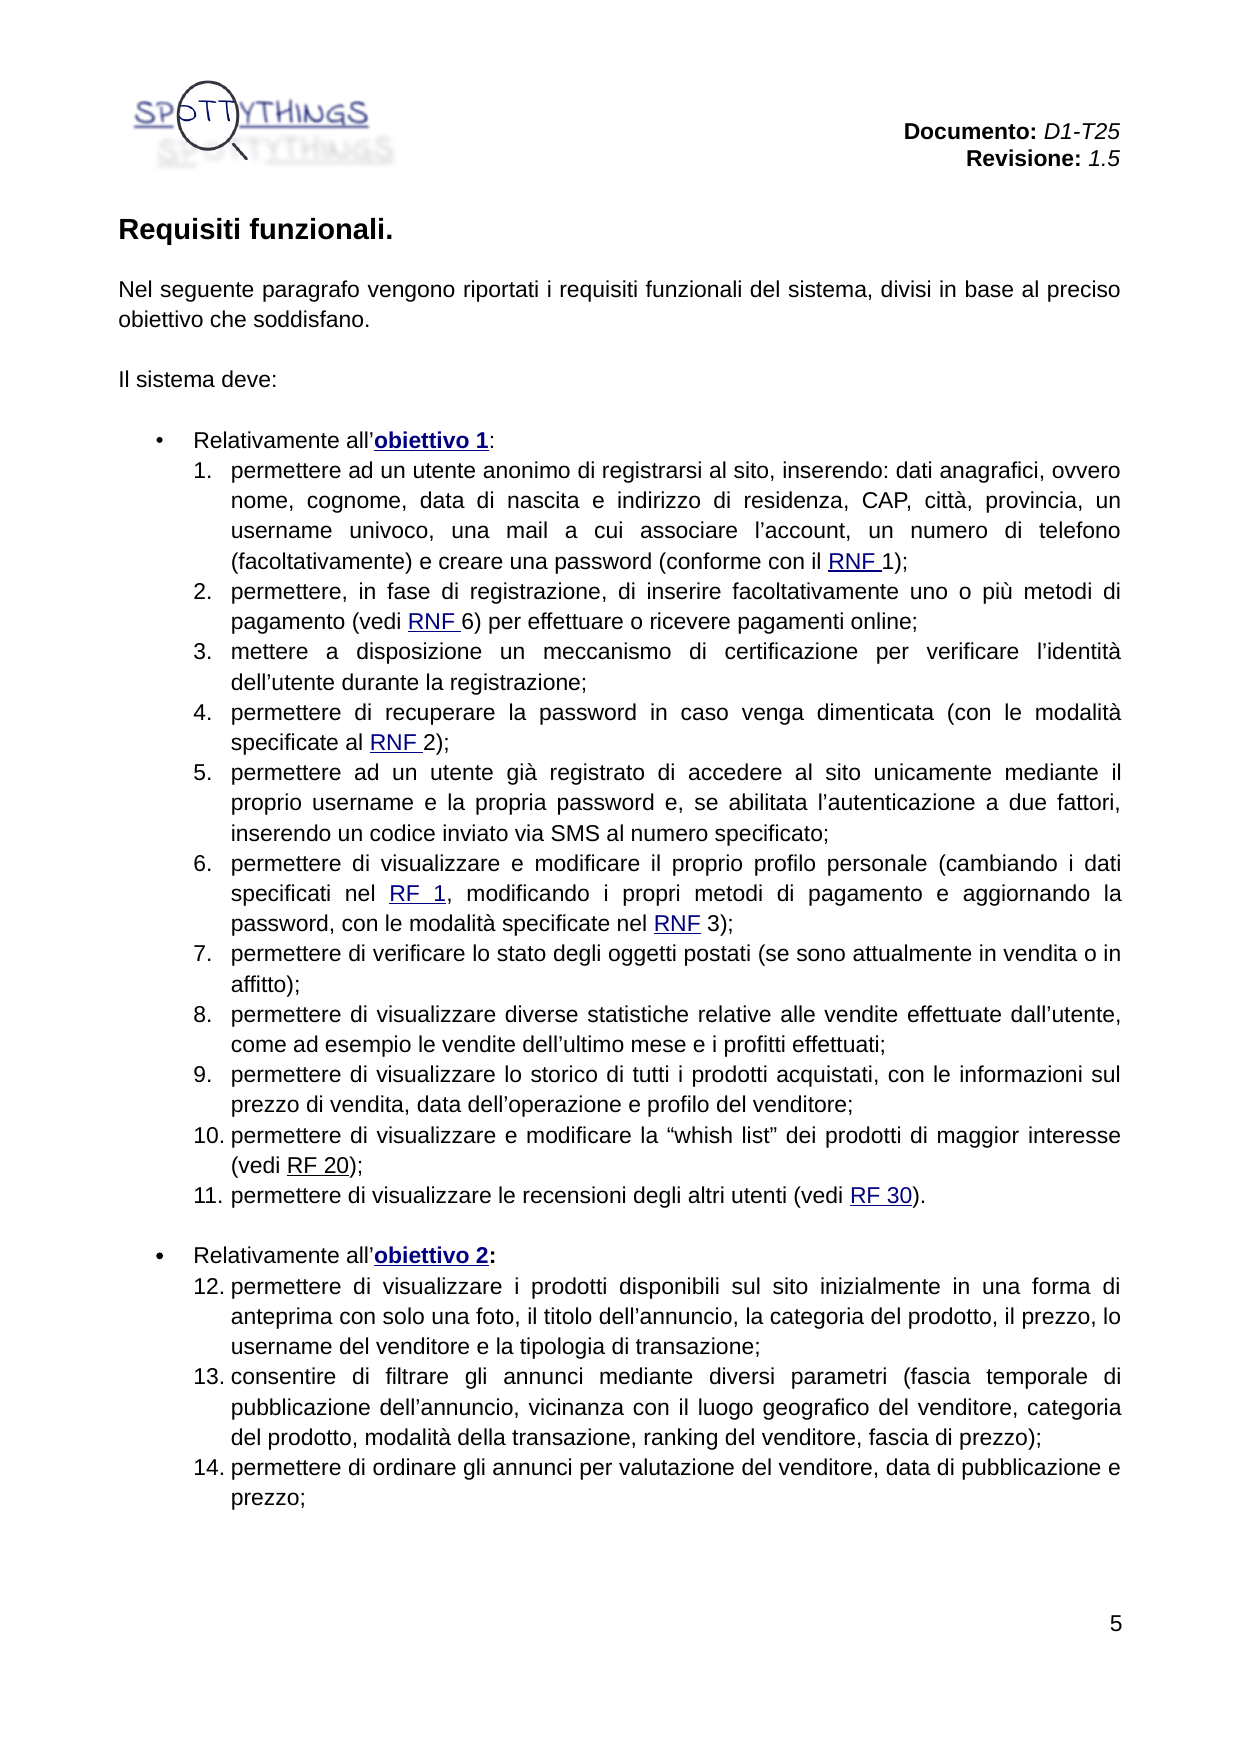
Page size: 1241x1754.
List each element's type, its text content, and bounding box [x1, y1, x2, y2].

text Nel seguente paragrafo vengono riportati i requisiti funzionali del sistema, divisi in base al preciso obiettivo che soddisfano. [118, 276, 1122, 332]
list permettere di visualizzare e modificare il proprio profilo personale (cambiando i dati specificati nel RF 1, modificando i propri metodi di pagamento e aggiornando la password, con le modalità specificate nel RNF 3); [193, 850, 1122, 937]
list permettere di visualizzare diverse statistiche relative alle vendite effettuate dall’utente, come ad esempio le vendite dell’ultimo mese e i profitti effettuati; [193, 1001, 1122, 1057]
list permettere di recuperare la password in caso venga dimenticata (con le modalità specificate al RNF 2); [193, 699, 1122, 755]
list permettere di visualizzare e modificare la “whish list” dei prodotti di maggior interesse (vedi RF 20); [193, 1122, 1122, 1178]
text Il sistema deve: [118, 366, 1122, 393]
list permettere di visualizzare lo storico di tutti i prodotti acquistati, con le informazioni sul prezzo di vendita, data dell’operazione e profilo del venditore; [193, 1061, 1122, 1118]
list Relativamente all’obiettivo 1: [156, 427, 1122, 453]
list permettere, in fase di registrazione, di inserire facoltativamente uno o più metodi di pagamento (vedi RNF 6) per effettuare o ricevere pagamenti online; [193, 578, 1122, 634]
list permettere di verificare lo stato degli oggetti postati (se sono attualmente in vendita o in affitto); [193, 940, 1122, 997]
list permettere di visualizzare i prodotti disponibili sul sito inizialmente in una forma di anteprima con solo una foto, il titolo dell’annuncio, la categoria del prodotto, il prezzo, lo username del venditore e la tipologia di transazione; [193, 1273, 1122, 1359]
list consentire di filtrare gli annunci mediante diversi parametri (fascia temporale di pubblicazione dell’annuncio, vicinanza con il luogo geografico del venditore, categoria del prodotto, modalità della transazione, ranking del venditore, fascia di prezzo); [193, 1363, 1122, 1450]
list permettere ad un utente già registrato di accedere al sito unicamente mediante il proprio username e la propria password e, se abilitata l’autenticazione a due fattori, inserendo un codice inviato via SMS al numero specificato; [193, 759, 1122, 846]
picture [123, 73, 399, 187]
list permettere di ordinare gli annunci per valutazione del venditore, data di pubblicazione e prezzo; [193, 1454, 1122, 1511]
subtitle Requisiti funzionali. [118, 212, 1122, 246]
list Relativamente all’obiettivo 2: [156, 1242, 1122, 1269]
list mettere a disposizione un meccanismo di certificazione per verificare l’identità dell’utente durante la registrazione; [193, 638, 1122, 695]
list permettere di visualizzare le recensioni degli altri utenti (vedi RF 30). [193, 1182, 1122, 1208]
list permettere ad un utente anonimo di registrarsi al sito, inserendo: dati anagrafici, ovvero nome, cognome, data di nascita e indirizzo di residenza, CAP, città, provincia, un username univoco, una mail a cui associare l’account, un numero di telefono (facoltativamente) e creare una password (conforme con il RNF 1); [193, 457, 1122, 574]
